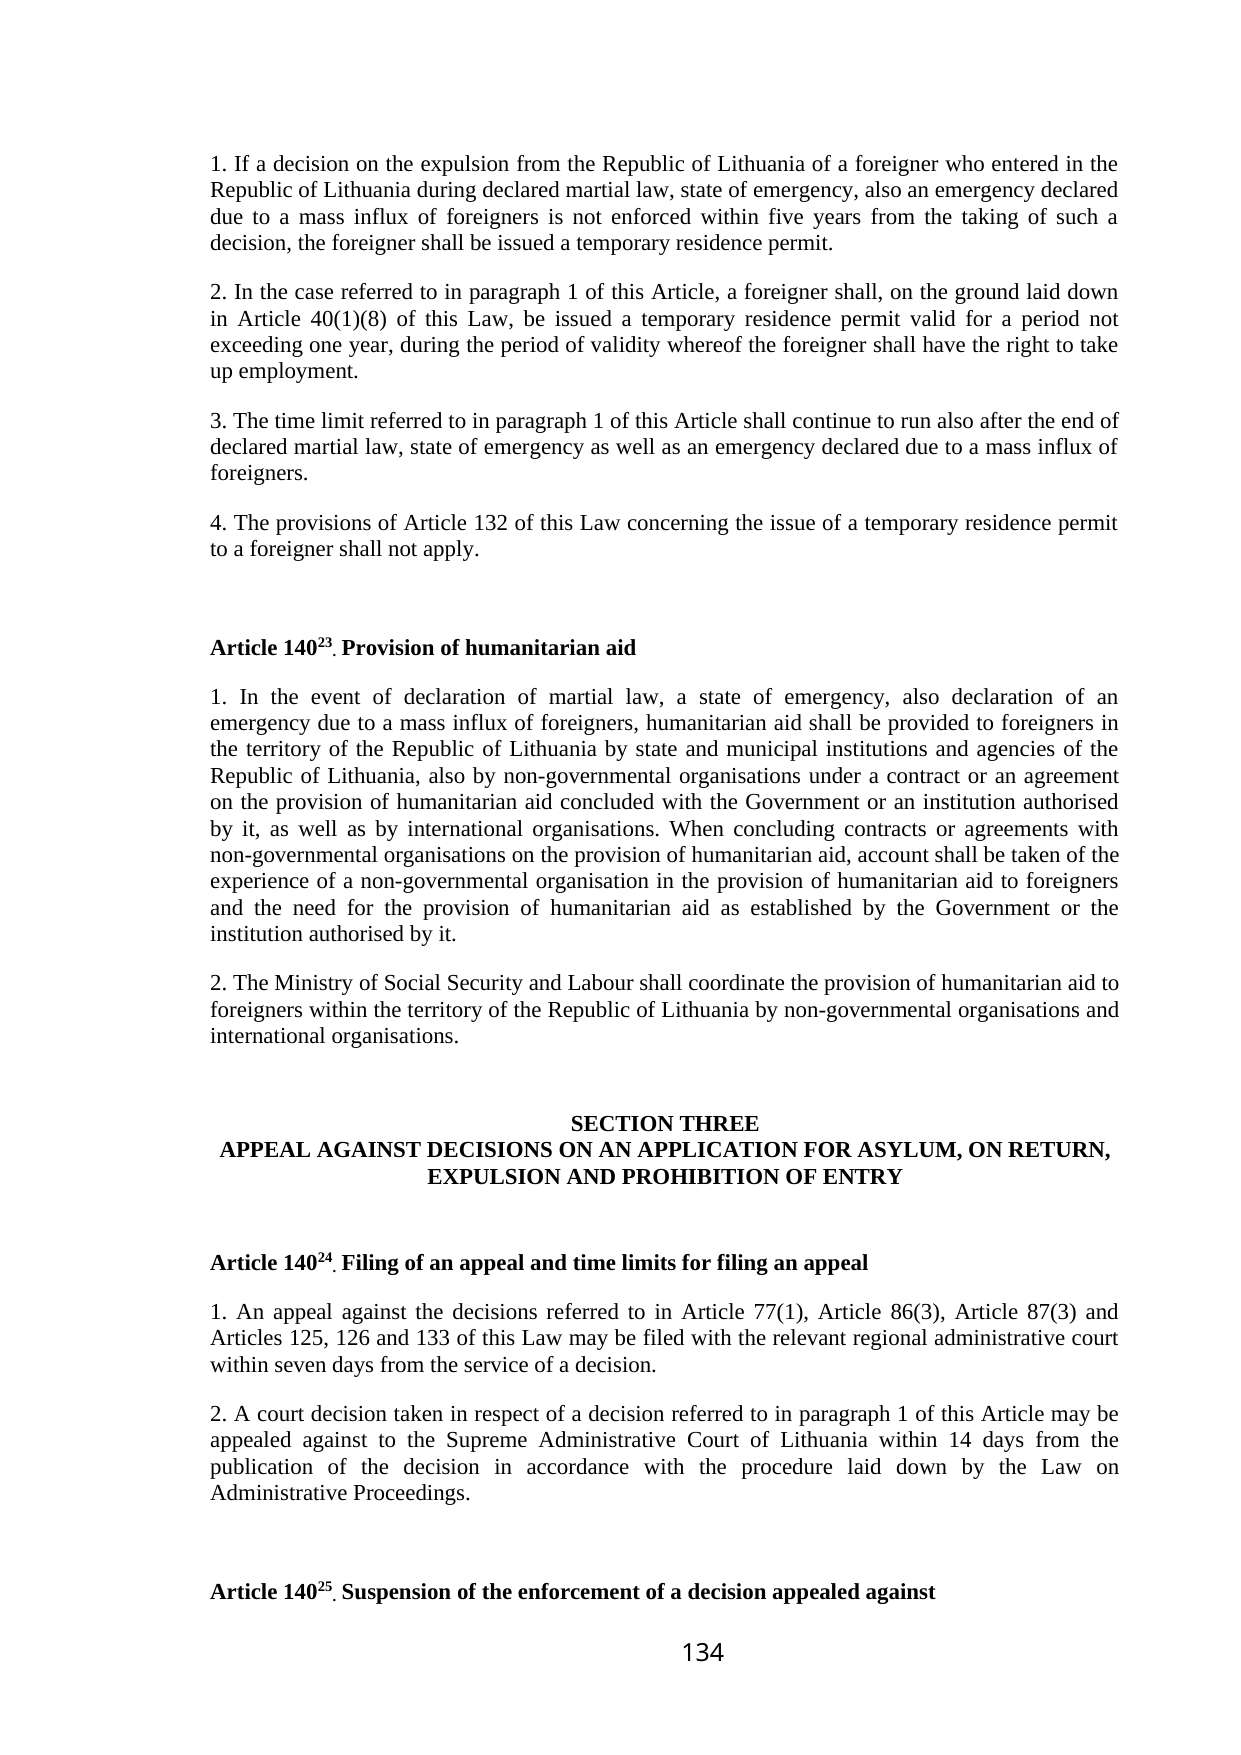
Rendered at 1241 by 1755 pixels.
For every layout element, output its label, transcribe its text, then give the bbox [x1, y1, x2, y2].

text 1. If a decision on the expulsion from the Republic of Lithuania of a foreigner who entered in the Republic of Lithuania during declared martial law, state of emergency, also an emergency declared due to a mass influx of foreigners is not enforced within five years from the taking of such a decision, the foreigner shall be issued a temporary residence permit. [210, 150, 1120, 255]
text Article 14025. Suspension of the enforcement of a decision appealed against [210, 1578, 1120, 1604]
text Article 14023. Provision of humanitarian aid [210, 633, 1120, 660]
text 4. The provisions of Article 132 of this Law concerning the issue of a temporary residence permit to a foreigner shall not apply. [210, 509, 1120, 561]
text 2. A court decision taken in respect of a decision referred to in paragraph 1 of this Article may be appealed against to the Supreme Administrative Court of Lithuania within 14 days from the publication of the decision in accordance with the procedure laid down by the Law on Administrative Proceedings. [210, 1400, 1120, 1506]
text Article 14024. Filing of an appeal and time limits for filing an appeal [210, 1249, 1120, 1275]
text APPEAL AGAINST DECISIONS ON AN APPLICATION FOR ASYLUM, ON RETURN, EXPULSION AND PROHIBITION OF ENTRY [210, 1136, 1120, 1189]
text 2. The Ministry of Social Security and Labour shall coordinate the provision of humanitarian aid to foreigners within the territory of the Republic of Lithuania by non-governmental organisations and international organisations. [210, 969, 1120, 1048]
text 1. In the event of declaration of martial law, a state of emergency, also declaration of an emergency due to a mass influx of foreigners, humanitarian aid shall be provided to foreigners in the territory of the Republic of Lithuania by state and municipal institutions and agencies of the Republic of Lithuania, also by non-governmental organisations under a contract or an agreement on the provision of humanitarian aid concluded with the Government or an institution authorised by it, as well as by international organisations. When concluding contracts or agreements with non-governmental organisations on the provision of humanitarian aid, account shall be taken of the experience of a non-governmental organisation in the provision of humanitarian aid to foreigners and the need for the provision of humanitarian aid as established by the Government or the institution authorised by it. [210, 683, 1120, 946]
text 2. In the case referred to in paragraph 1 of this Article, a foreigner shall, on the ground laid down in Article 40(1)(8) of this Law, be issued a temporary residence permit valid for a period not exceeding one year, during the period of validity whereof the foreigner shall have the right to take up employment. [210, 278, 1120, 384]
text 1. An appeal against the decisions referred to in Article 77(1), Article 86(3), Article 87(3) and Articles 125, 126 and 133 of this Law may be filed with the relevant regional administrative court within seven days from the service of a decision. [210, 1298, 1120, 1377]
text SECTION THREE [210, 1110, 1120, 1136]
text 3. The time limit referred to in paragraph 1 of this Article shall continue to run also after the end of declared martial law, state of emergency as well as an emergency declared due to a mass influx of foreigners. [210, 407, 1120, 486]
